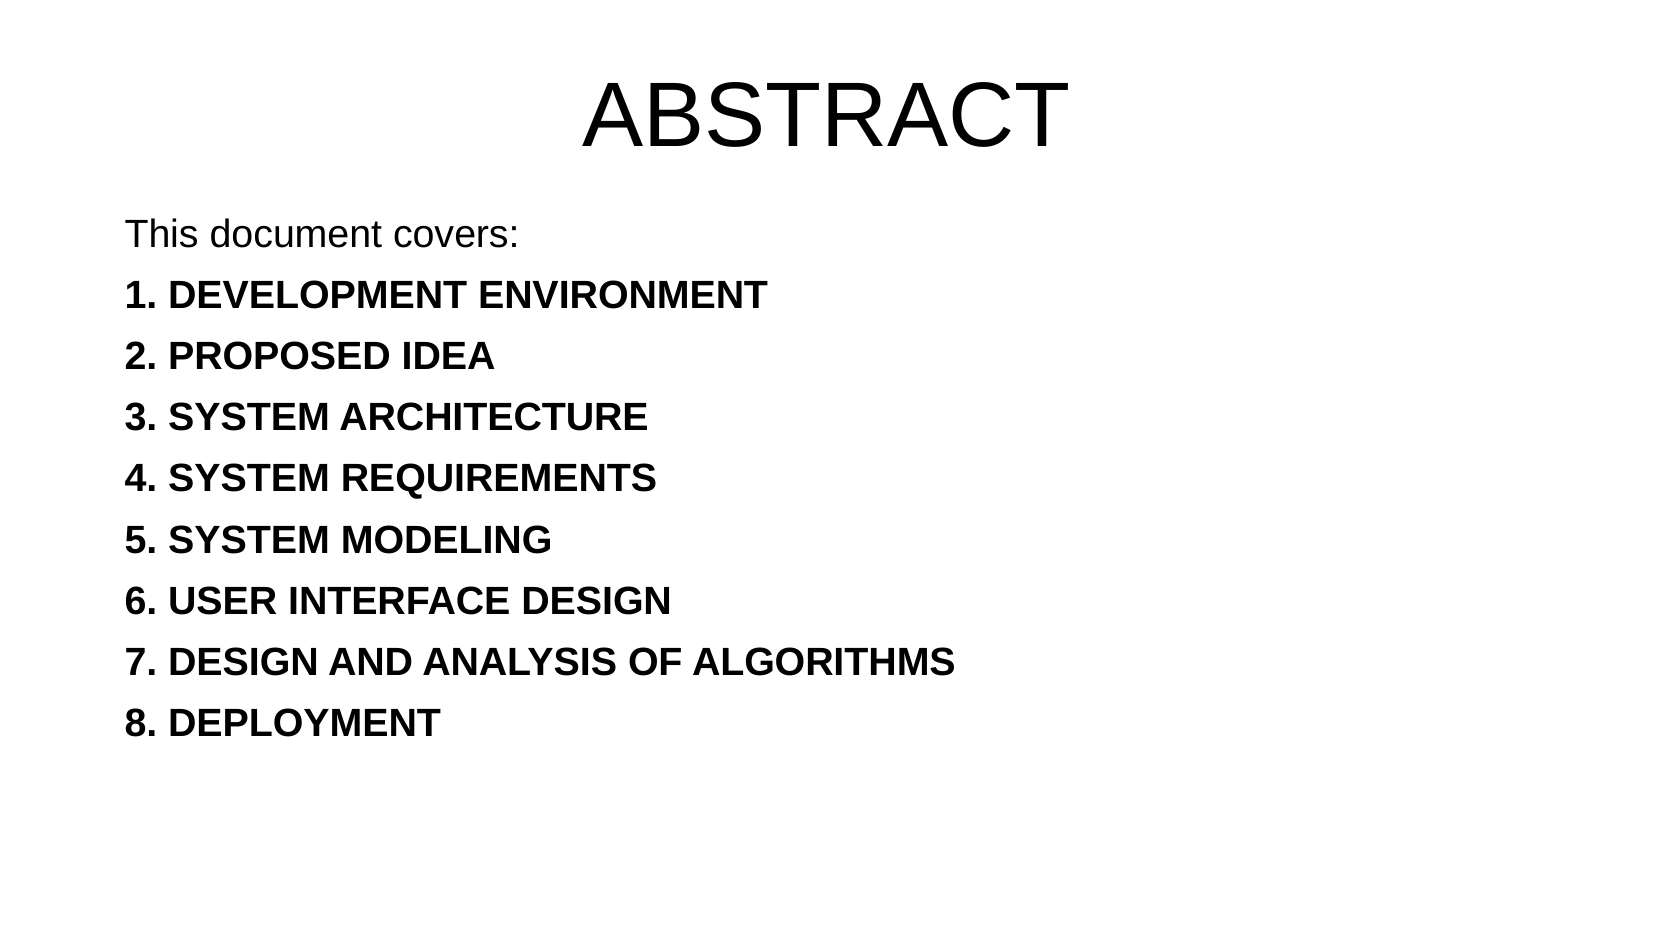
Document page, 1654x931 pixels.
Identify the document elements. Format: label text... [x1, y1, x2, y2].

title ABSTRACT [82, 37, 1571, 193]
list This document covers: 1. DEVELOPMENT ENVIRONMENT 2. PROPOSED IDEA 3. SYSTEM ARCHITECTURE 4. SYSTEM REQUIREMENTS 5. SYSTEM MODELING 6. USER INTERFACE DESIGN 7. DESIGN AND ANALYSIS OF ALGORITHMS 8. DEPLOYMENT [82, 211, 1571, 752]
